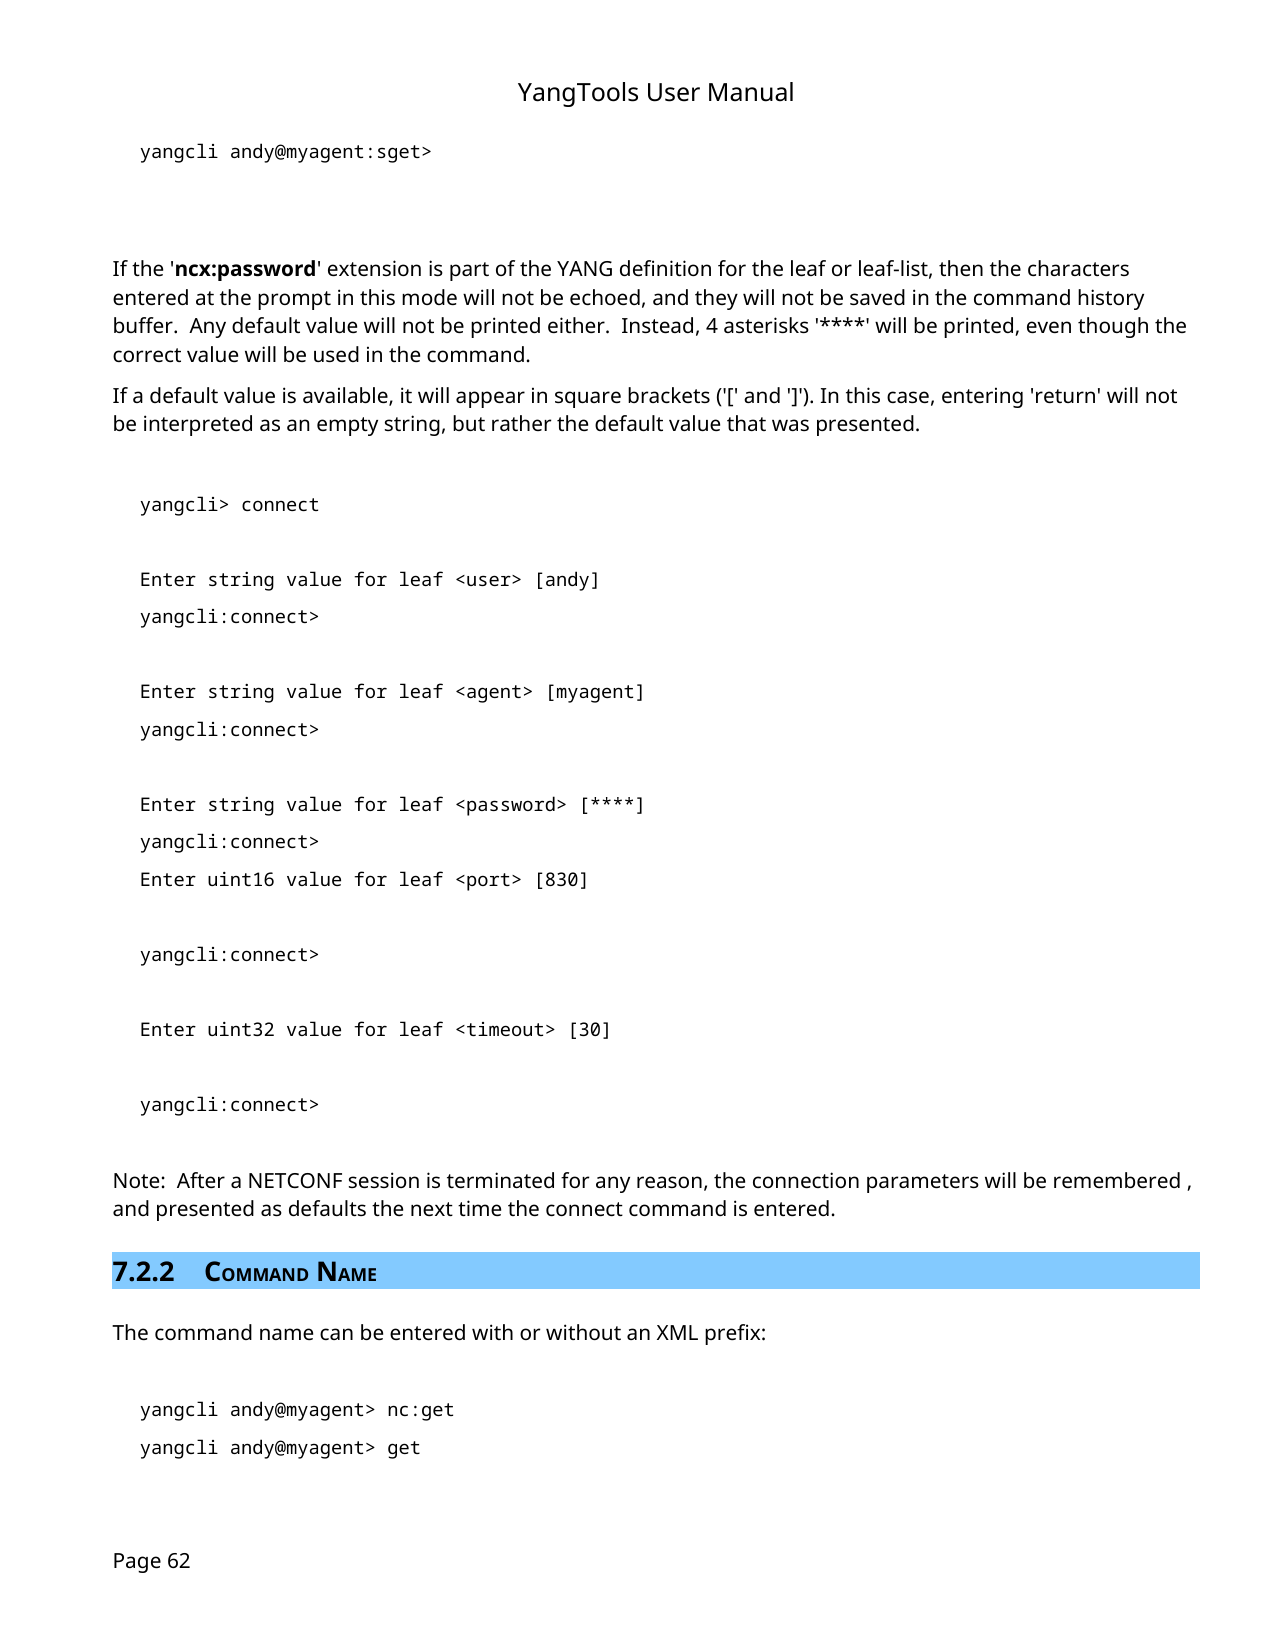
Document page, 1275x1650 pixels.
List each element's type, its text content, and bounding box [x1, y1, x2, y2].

text Note: After a NETCONF session is terminated for any reason, the connection parameters will be remembered , and presented as defaults the next time the connect command is entered. [112, 1166, 1200, 1223]
text yangcli:connect> [139, 941, 1200, 967]
text yangcli:connect> [139, 603, 1200, 629]
text Enter uint32 value for leaf <timeout> [30] [139, 1016, 1200, 1042]
text yangcli andy@myagent:sget> [139, 138, 1200, 164]
text yangcli andy@myagent> nc:get [139, 1397, 1200, 1422]
text yangcli:connect> [139, 828, 1200, 854]
text yangcli andy@myagent> get [139, 1434, 1200, 1459]
subtitle Command Name [112, 1252, 1200, 1289]
text yangcli:connect> [139, 716, 1200, 742]
text Enter string value for leaf <password> [****] [139, 791, 1200, 817]
text yangcli:connect> [139, 1091, 1200, 1117]
text yangcli> connect [139, 491, 1200, 517]
text The command name can be entered with or without an XML prefix: [112, 1318, 1200, 1347]
text Enter string value for leaf <agent> [myagent] [139, 678, 1200, 704]
text If a default value is available, it will appear in square brackets ('[' and ']'). In this case, entering 'return' will not be interpreted as an empty string, but rather the default value that was presented. [112, 381, 1200, 438]
text If the 'ncx:password' extension is part of the YANG definition for the leaf or leaf-list, then the characters entered at the prompt in this mode will not be echoed, and they will not be saved in the command history buffer. Any default value will not be printed either. Instead, 4 asterisks '****' will be printed, even though the correct value will be used in the command. [112, 254, 1200, 368]
text Enter uint16 value for leaf <port> [830] [139, 866, 1200, 892]
text Enter string value for leaf <user> [andy] [139, 566, 1200, 592]
